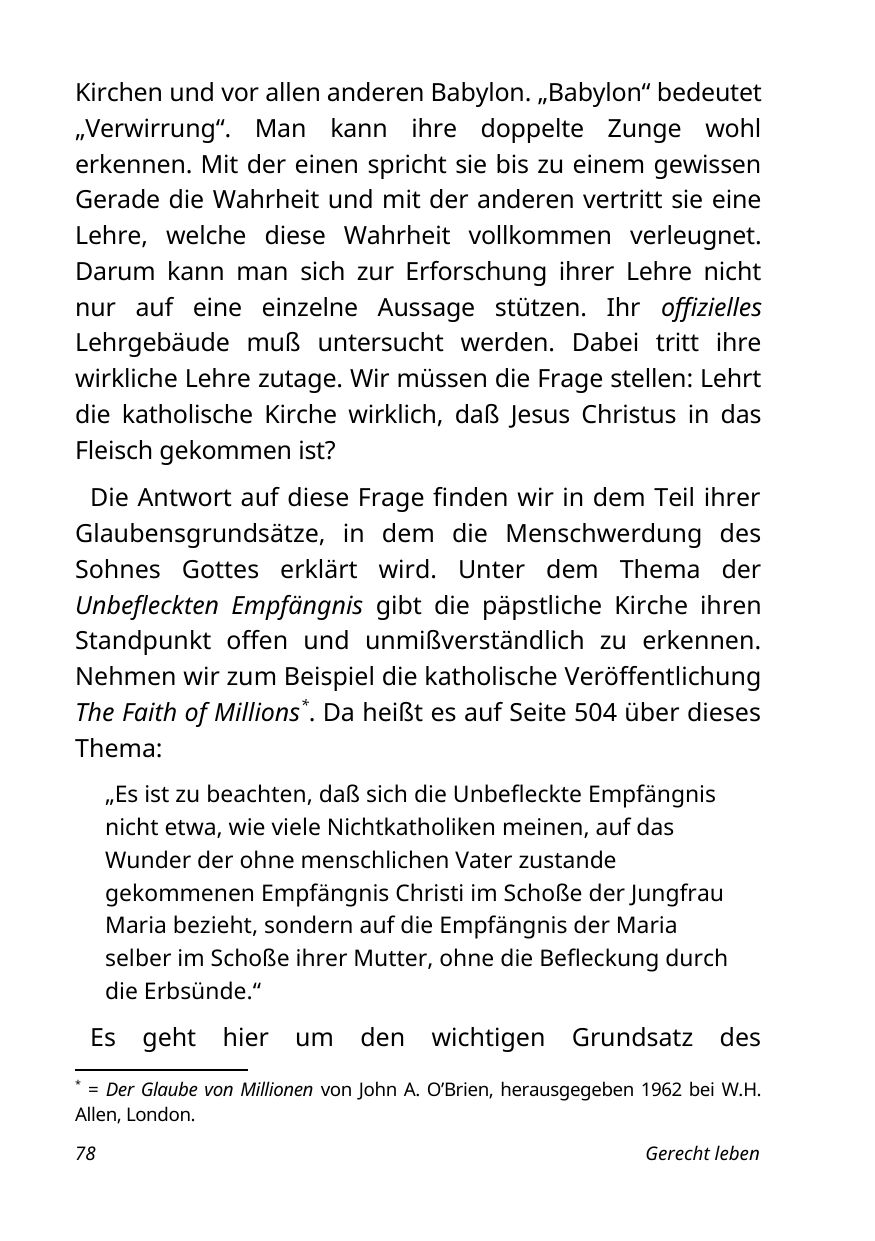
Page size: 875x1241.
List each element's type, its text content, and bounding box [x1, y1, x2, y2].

text Es geht hier um den wichtigen Grundsatz des [75, 1020, 762, 1054]
text „Es ist zu beachten, daß sich die Unbefleckte Empfängnis nicht etwa, wie viele Nichtkatholiken meinen, auf das Wunder der ohne menschlichen Vater zustande gekommenen Empfängnis Christi im Schoße der Jungfrau Maria bezieht, sondern auf die Empfängnis der Maria selber im Schoße ihrer Mutter, ohne die Befleckung durch die Erbsünde.“ [105, 778, 732, 1006]
text Die Antwort auf diese Frage finden wir in dem Teil ihrer Glaubensgrundsätze, in dem die Menschwerdung des Sohnes Gottes erklärt wird. Unter dem Thema der Unbefleckten Empfängnis gibt die päpstliche Kirche ihren Standpunkt offen und unmißverständlich zu erkennen. Nehmen wir zum Beispiel die katholische Veröffentlichung The Faith of Millions. Da heißt es auf Seite 504 über dieses Thema: [75, 480, 762, 764]
text = Der Glaube von Millionen von John A. O’Brien, herausgegeben 1962 bei W.H. Allen, London. [75, 1076, 762, 1126]
text Kirchen und vor allen anderen Babylon. „Babylon“ bedeutet „Verwirrung“. Man kann ihre doppelte Zunge wohl erkennen. Mit der einen spricht sie bis zu einem gewissen Gerade die Wahrheit und mit der anderen vertritt sie eine Lehre, welche diese Wahrheit vollkommen verleugnet. Darum kann man sich zur Erforschung ihrer Lehre nicht nur auf eine einzelne Aussage stützen. Ihr offizielles Lehrgebäude muß untersucht werden. Dabei tritt ihre wirkliche Lehre zutage. Wir müssen die Frage stellen: Lehrt die katholische Kirche wirklich, daß Jesus Christus in das Fleisch gekommen ist? [75, 75, 762, 466]
